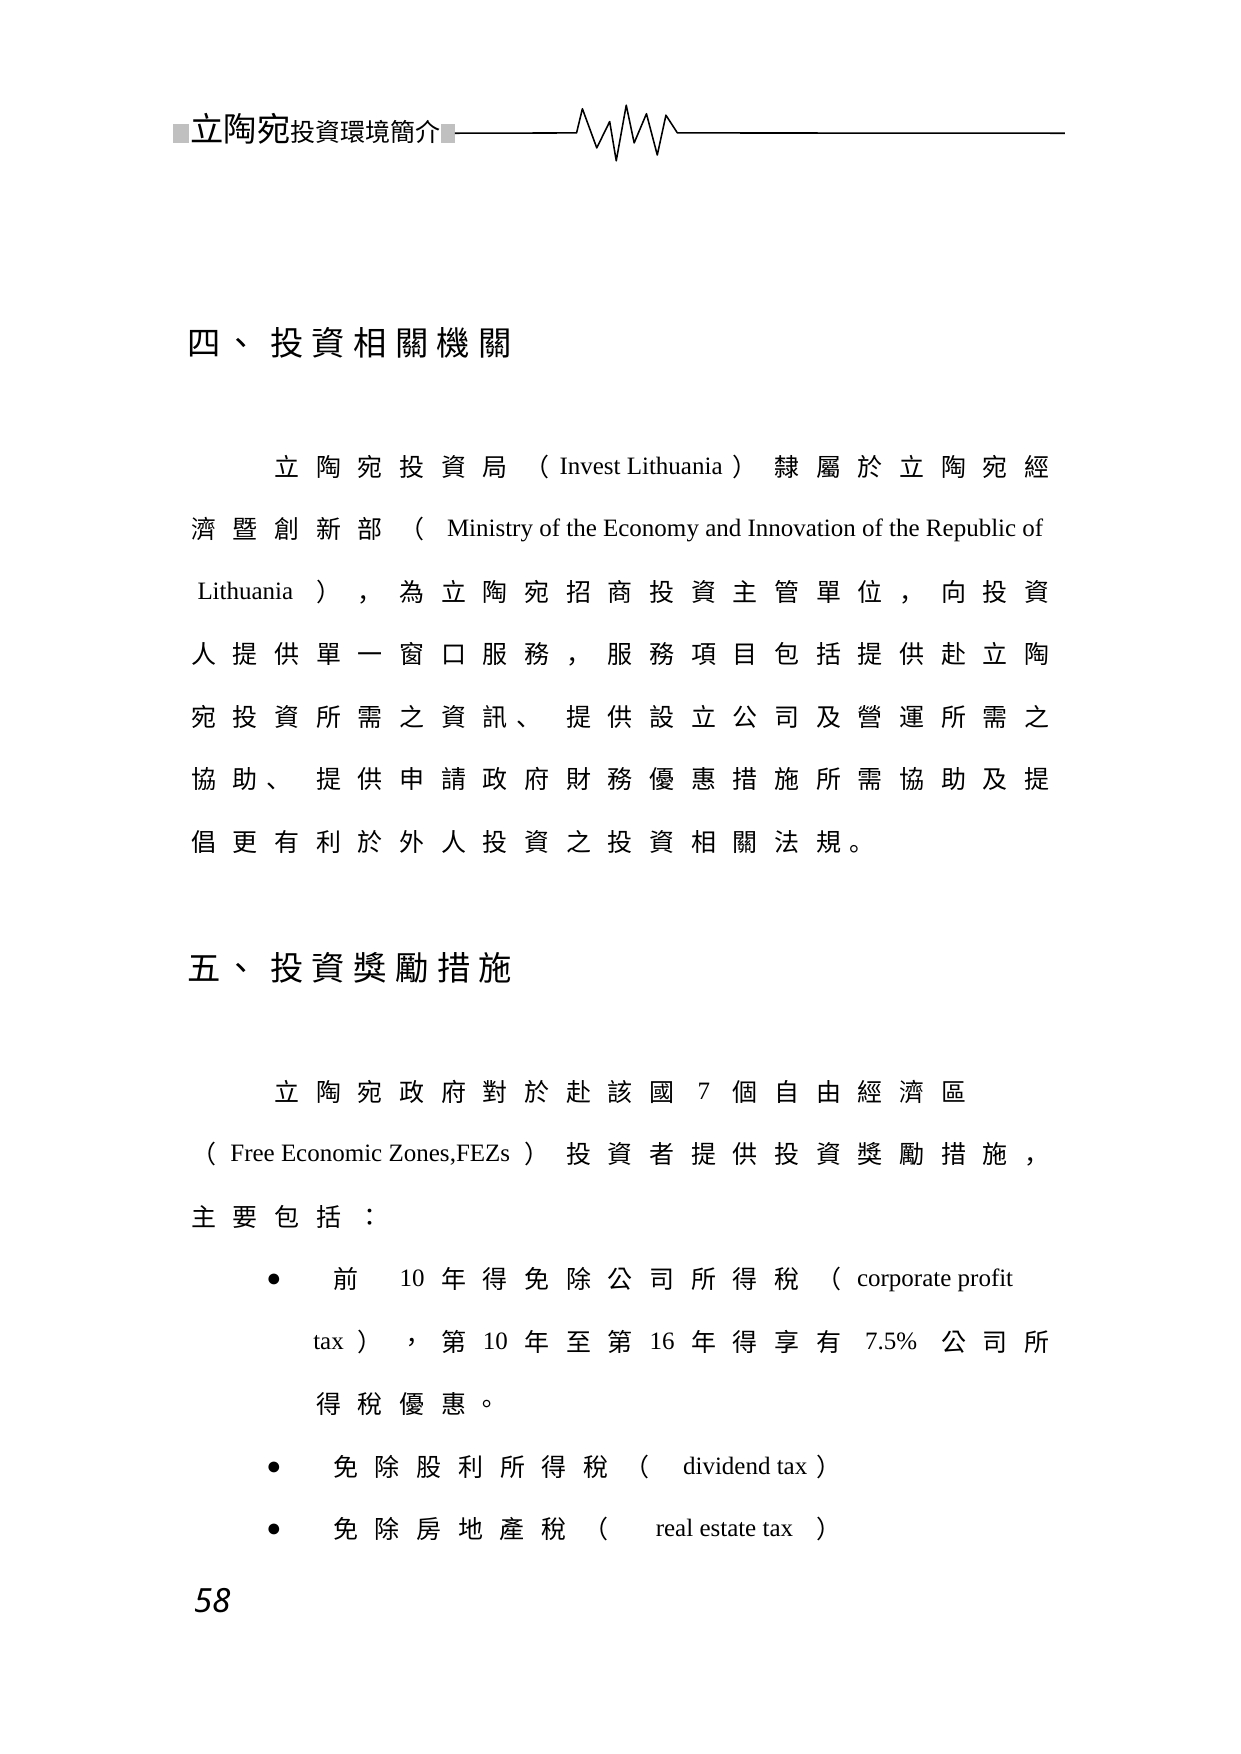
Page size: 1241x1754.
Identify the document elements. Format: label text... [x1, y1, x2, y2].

text 立陶宛政府對於赴該國7個自由經濟區（Free Economic Zones,FEZs）投資者提供投資獎勵措施，主要包括： [183, 1049, 1058, 1236]
text ● 前10年得免除公司所得稅（corporate profit tax），第10年至第16年得享有7.5%公司所得稅優惠。 [232, 1236, 1058, 1424]
text 五、投資獎勵措施 [183, 924, 1058, 986]
text ● 免除房地產稅（real estate tax） [232, 1486, 1058, 1549]
text 立陶宛投資局（Invest Lithuania）隸屬於立陶宛經濟暨創新部（Ministry of the Economy and Innovation of the Republic of Lithuania），為立陶宛招商投資主管單位，向投資人提供單一窗口服務，服務項目包括提供赴立陶宛投資所需之資訊、提供設立公司及營運所需之協助、提供申請政府財務優惠措施所需協助及提倡更有利於外人投資之投資相關法規。 [183, 424, 1058, 861]
text ● 免除股利所得稅（dividend tax） [232, 1424, 1058, 1486]
text 四、投資相關機關 [183, 299, 1058, 361]
